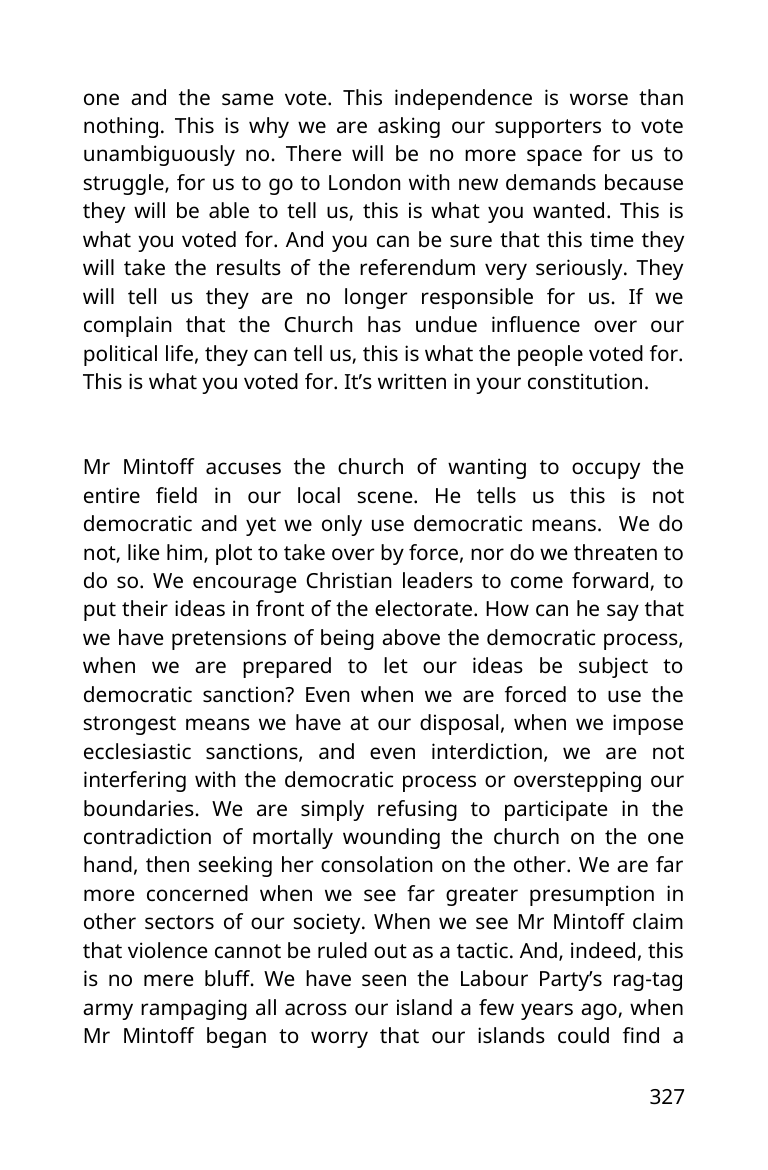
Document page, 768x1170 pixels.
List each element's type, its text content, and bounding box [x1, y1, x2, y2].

text Mr Mintoff accuses the church of wanting to occupy the entire field in our local scene. He tells us this is not democratic and yet we only use democratic means. We do not, like him, plot to take over by force, nor do we threaten to do so. We encourage Christian leaders to come forward, to put their ideas in front of the electorate. How can he say that we have pretensions of being above the democratic process, when we are prepared to let our ideas be subject to democratic sanction? Even when we are forced to use the strongest means we have at our disposal, when we impose ecclesiastic sanctions, and even interdiction, we are not interfering with the democratic process or overstepping our boundaries. We are simply refusing to participate in the contradiction of mortally wounding the church on the one hand, then seeking her consolation on the other. We are far more concerned when we see far greater presumption in other sectors of our society. When we see Mr Mintoff claim that violence cannot be ruled out as a tactic. And, indeed, this is no mere bluff. We have seen the Labour Party’s rag-tag army rampaging all across our island a few years ago, when Mr Mintoff began to worry that our islands could find a [83, 452, 685, 1049]
text one and the same vote. This independence is worse than nothing. This is why we are asking our supporters to vote unambiguously no. There will be no more space for us to struggle, for us to go to London with new demands because they will be able to tell us, this is what you wanted. This is what you voted for. And you can be sure that this time they will take the results of the referendum very seriously. They will tell us they are no longer responsible for us. If we complain that the Church has undue influence over our political life, they can tell us, this is what the people voted for. This is what you voted for. It’s written in your constitution. [83, 83, 685, 396]
